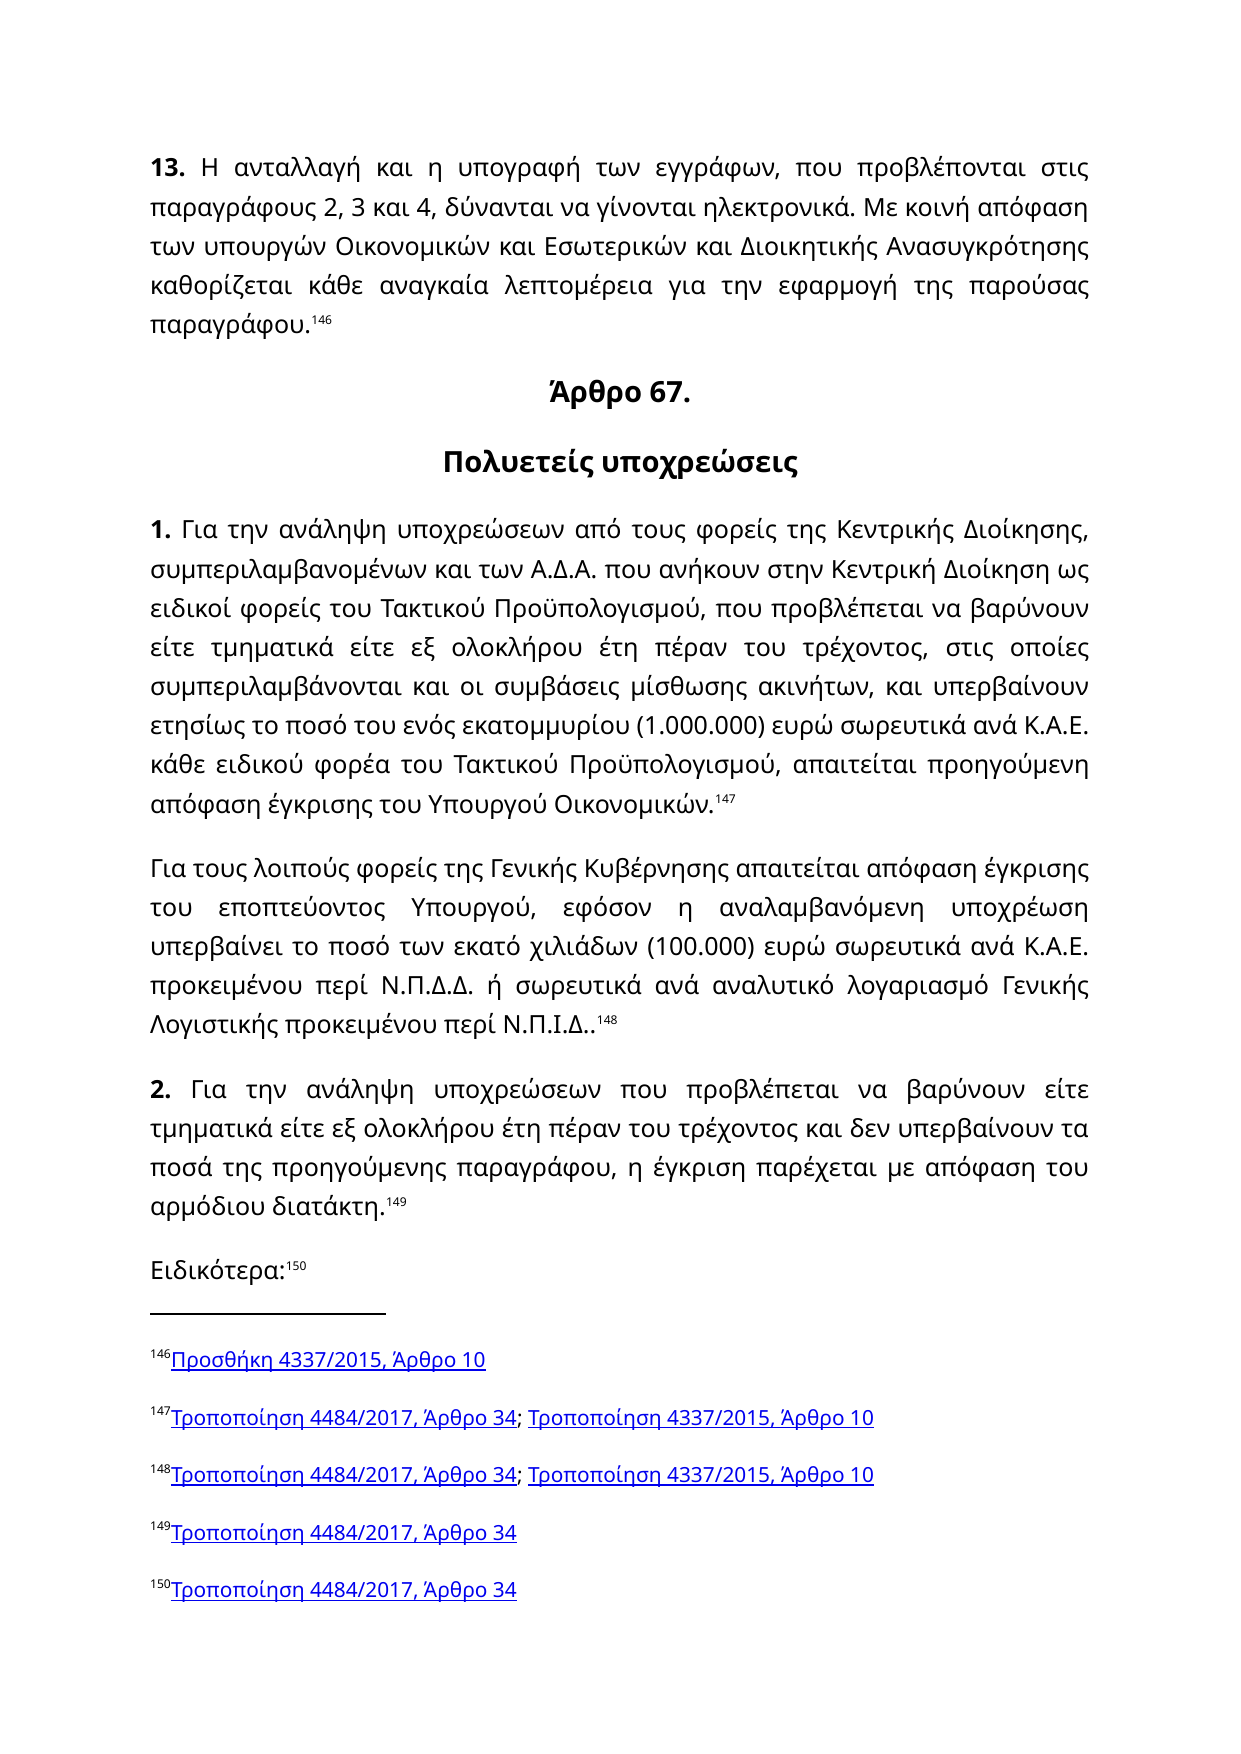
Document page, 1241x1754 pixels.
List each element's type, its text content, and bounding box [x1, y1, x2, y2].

subtitle Άρθρο 67. [150, 371, 1090, 411]
text Τροποποίηση 4484/2017, Άρθρο 34 [150, 1576, 1090, 1604]
subtitle Πολυετείς υποχρεώσεις [150, 441, 1090, 481]
text 2. Για την ανάληψη υποχρεώσεων που προβλέπεται να βαρύνουν είτε τµηµατικά είτε εξ ολοκλήρου έτη πέραν του τρέχοντος και δεν υπερβαίνουν τα ποσά της προηγούµενης παραγράφου, η έγκριση παρέχεται µε απόφαση του αρµόδιου διατάκτη. [150, 1071, 1090, 1223]
text 1. Για την ανάληψη υποχρεώσεων από τους φορείς της Κεντρικής Διοίκησης, συµπεριλαµβανοµένων και των Α.Δ.Α. που ανήκουν στην Κεντρική Διοίκηση ως ειδικοί φορείς του Τακτικού Προϋπολογισµού, που προβλέπεται να βαρύνουν είτε τµηµατικά είτε εξ ολοκλήρου έτη πέραν του τρέχοντος, στις οποίες συµπεριλαµβάνονται και οι συµβάσεις µίσθωσης ακινήτων, και υπερβαίνουν ετησίως το ποσό του ενός εκατοµµυρίου (1.000.000) ευρώ σωρευτικά ανά Κ.Α.Ε. κάθε ειδικού φορέα του Τακτικού Προϋπολογισµού, απαιτείται προηγούµενη απόφαση έγκρισης του Υπουργού Οικονοµικών. [150, 512, 1090, 820]
text Τροποποίηση 4484/2017, Άρθρο 34; Τροποποίηση 4337/2015, Άρθρο 10 [150, 1460, 1090, 1489]
text Προσθήκη 4337/2015, Άρθρο 10 [150, 1345, 1090, 1373]
text Ειδικότερα: [150, 1253, 1090, 1287]
text Τροποποίηση 4484/2017, Άρθρο 34; Τροποποίηση 4337/2015, Άρθρο 10 [150, 1403, 1090, 1431]
text 13. Η ανταλλαγή και η υπογραφή των εγγράφων, που προβλέπονται στις παραγράφους 2, 3 και 4, δύνανται να γίνονται ηλεκτρονικά. Με κοινή απόφαση των υπουργών Οικονομικών και Εσωτερικών και Διοικητικής Ανασυγκρότησης καθορίζεται κάθε αναγκαία λεπτομέρεια για την εφαρμογή της παρούσας παραγράφου. [150, 150, 1090, 341]
text Για τους λοιπούς φορείς της Γενικής Κυβέρνησης απαιτείται απόφαση έγκρισης του εποπτεύοντος Υπουργού, εφόσον η αναλαµβανόµενη υποχρέωση υπερβαίνει το ποσό των εκατό χιλιάδων (100.000) ευρώ σωρευτικά ανά Κ.Α.Ε. προκειµένου περί Ν.Π.Δ.Δ. ή σωρευτικά ανά αναλυτικό λογαριασµό Γενικής Λογιστικής προκειµένου περί Ν.Π.Ι.Δ.. [150, 850, 1090, 1041]
text Τροποποίηση 4484/2017, Άρθρο 34 [150, 1518, 1090, 1546]
